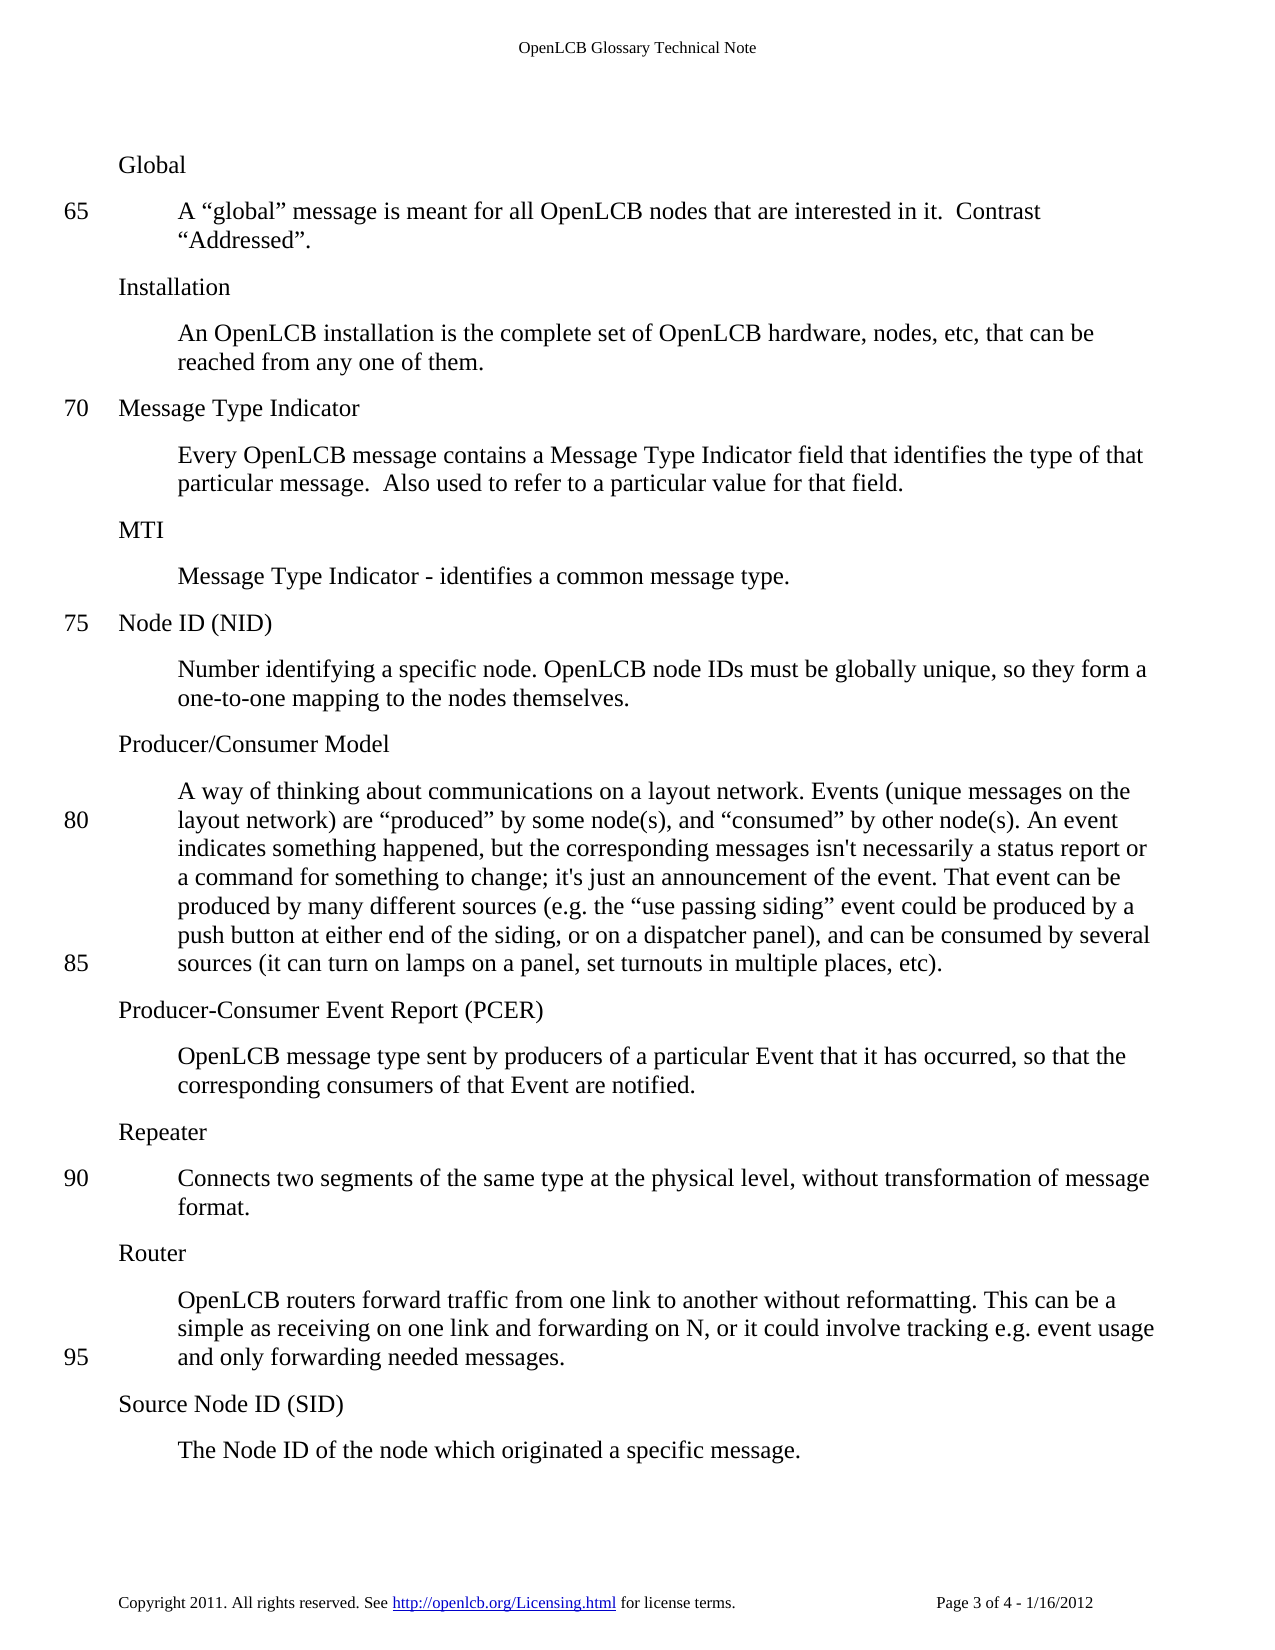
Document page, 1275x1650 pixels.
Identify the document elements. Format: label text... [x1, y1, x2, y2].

list Connects two segments of the same type at the physical level, without transformation of message format. [177, 1163, 1157, 1221]
list Number identifying a specific node. OpenLCB node IDs must be globally unique, so they form a one-to-one mapping to the nodes themselves. [177, 654, 1157, 712]
list An OpenLCB installation is the complete set of OpenLCB hardware, nodes, etc, that can be reached from any one of them. [177, 318, 1157, 376]
list OpenLCB message type sent by producers of a particular Event that it has occurred, so that the corresponding consumers of that Event are notified. [177, 1041, 1157, 1099]
list A way of thinking about communications on a layout network. Events (unique messages on the layout network) are “produced” by some node(s), and “consumed” by other node(s). An event indicates something happened, but the corresponding messages isn't necessarily a status report or a command for something to change; it's just an announcement of the event. That event can be produced by many different sources (e.g. the “use passing siding” event could be produced by a push button at either end of the siding, or on a dispatcher panel), and can be consumed by several sources (it can turn on lamps on a panel, set turnouts in multiple places, etc). [177, 776, 1157, 977]
subtitle Producer-Consumer Event Report (PCER) [118, 995, 1157, 1024]
subtitle Repeater [118, 1117, 1157, 1145]
list A “global” message is meant for all OpenLCB nodes that are interested in it. Contrast “Addressed”. [177, 196, 1157, 254]
subtitle Installation [118, 272, 1157, 300]
list Message Type Indicator - identifies a common message type. [177, 561, 1157, 590]
subtitle Producer/Consumer Model [118, 729, 1157, 758]
list The Node ID of the node which originated a specific message. [177, 1435, 1157, 1464]
subtitle Node ID (NID) [118, 608, 1157, 637]
list Every OpenLCB message contains a Message Type Indicator field that identifies the type of that particular message. Also used to refer to a particular value for that field. [177, 440, 1157, 497]
subtitle Global [118, 150, 1157, 179]
subtitle Message Type Indicator [118, 393, 1157, 422]
list OpenLCB routers forward traffic from one link to another without reformatting. This can be a simple as receiving on one link and forwarding on N, or it could involve tracking e.g. event usage and only forwarding needed messages. [177, 1285, 1157, 1371]
subtitle MTI [118, 515, 1157, 544]
subtitle Router [118, 1238, 1157, 1267]
subtitle Source Node ID (SID) [118, 1389, 1157, 1417]
